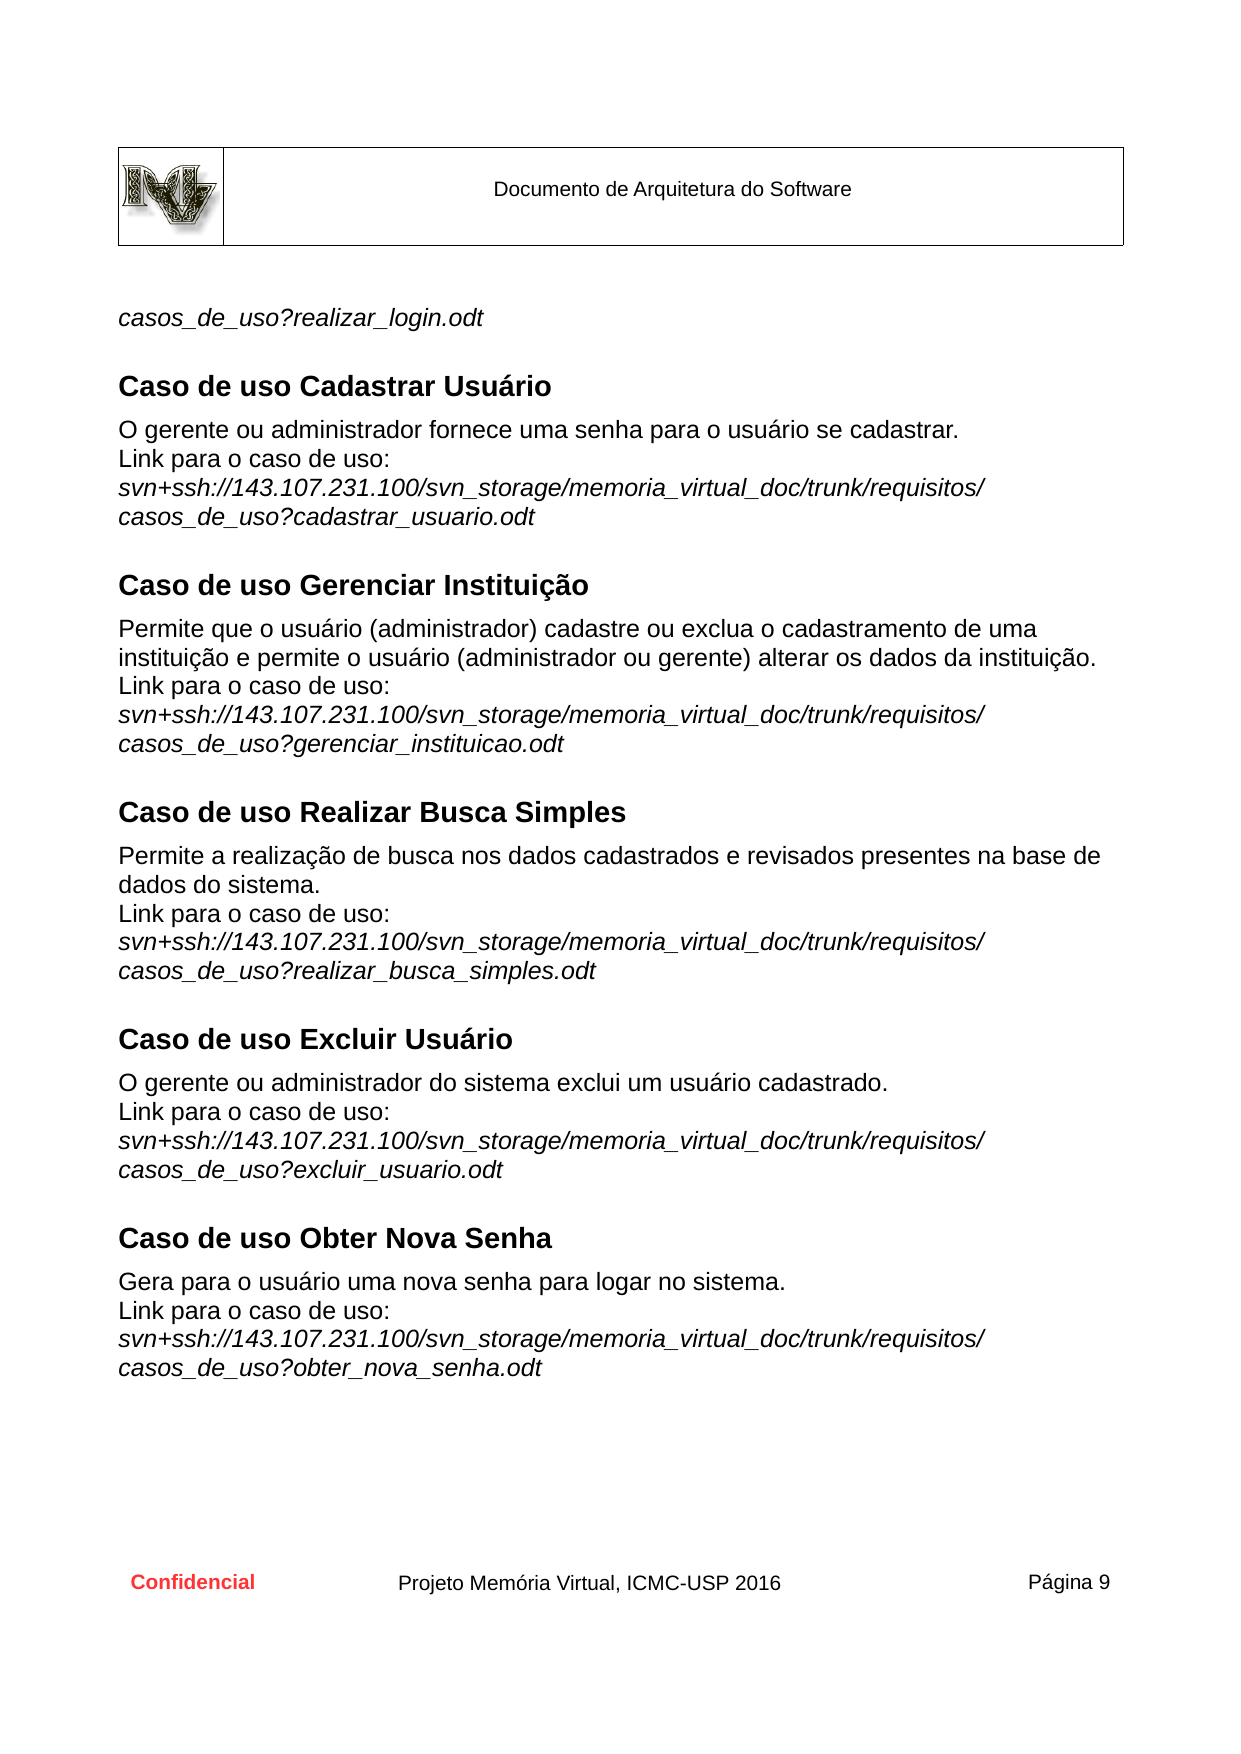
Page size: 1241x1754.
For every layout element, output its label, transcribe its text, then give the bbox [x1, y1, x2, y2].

text casos_de_uso?realizar_login.odt [118, 303, 1122, 332]
subtitle Caso de uso Excluir Usuário [118, 1022, 1122, 1056]
text O gerente ou administrador do sistema exclui um usuário cadastrado. Link para o caso de uso: svn+ssh://143.107.231.100/svn_storage/memoria_virtual_doc/trunk/requisitos/casos_de_uso?excluir_usuario.odt [118, 1068, 1122, 1183]
picture [116, 151, 220, 239]
text Permite que o usuário (administrador) cadastre ou exclua o cadastramento de uma instituição e permite o usuário (administrador ou gerente) alterar os dados da instituição. Link para o caso de uso: svn+ssh://143.107.231.100/svn_storage/memoria_virtual_doc/trunk/requisitos/casos_de_uso?gerenciar_instituicao.odt [118, 614, 1122, 758]
subtitle Caso de uso Realizar Busca Simples [118, 795, 1122, 829]
text O gerente ou administrador fornece uma senha para o usuário se cadastrar. Link para o caso de uso: svn+ssh://143.107.231.100/svn_storage/memoria_virtual_doc/trunk/requisitos/casos_de_uso?cadastrar_usuario.odt [118, 415, 1122, 530]
subtitle Caso de uso Cadastrar Usuário [118, 369, 1122, 403]
subtitle Caso de uso Gerenciar Instituição [118, 568, 1122, 601]
text Gera para o usuário uma nova senha para logar no sistema. Link para o caso de uso: svn+ssh://143.107.231.100/svn_storage/memoria_virtual_doc/trunk/requisitos/casos_de_uso?obter_nova_senha.odt [118, 1267, 1122, 1382]
subtitle Caso de uso Obter Nova Senha [118, 1221, 1122, 1254]
text Permite a realização de busca nos dados cadastrados e revisados presentes na base de dados do sistema. Link para o caso de uso: svn+ssh://143.107.231.100/svn_storage/memoria_virtual_doc/trunk/requisitos/casos_de_uso?realizar_busca_simples.odt [118, 841, 1122, 985]
